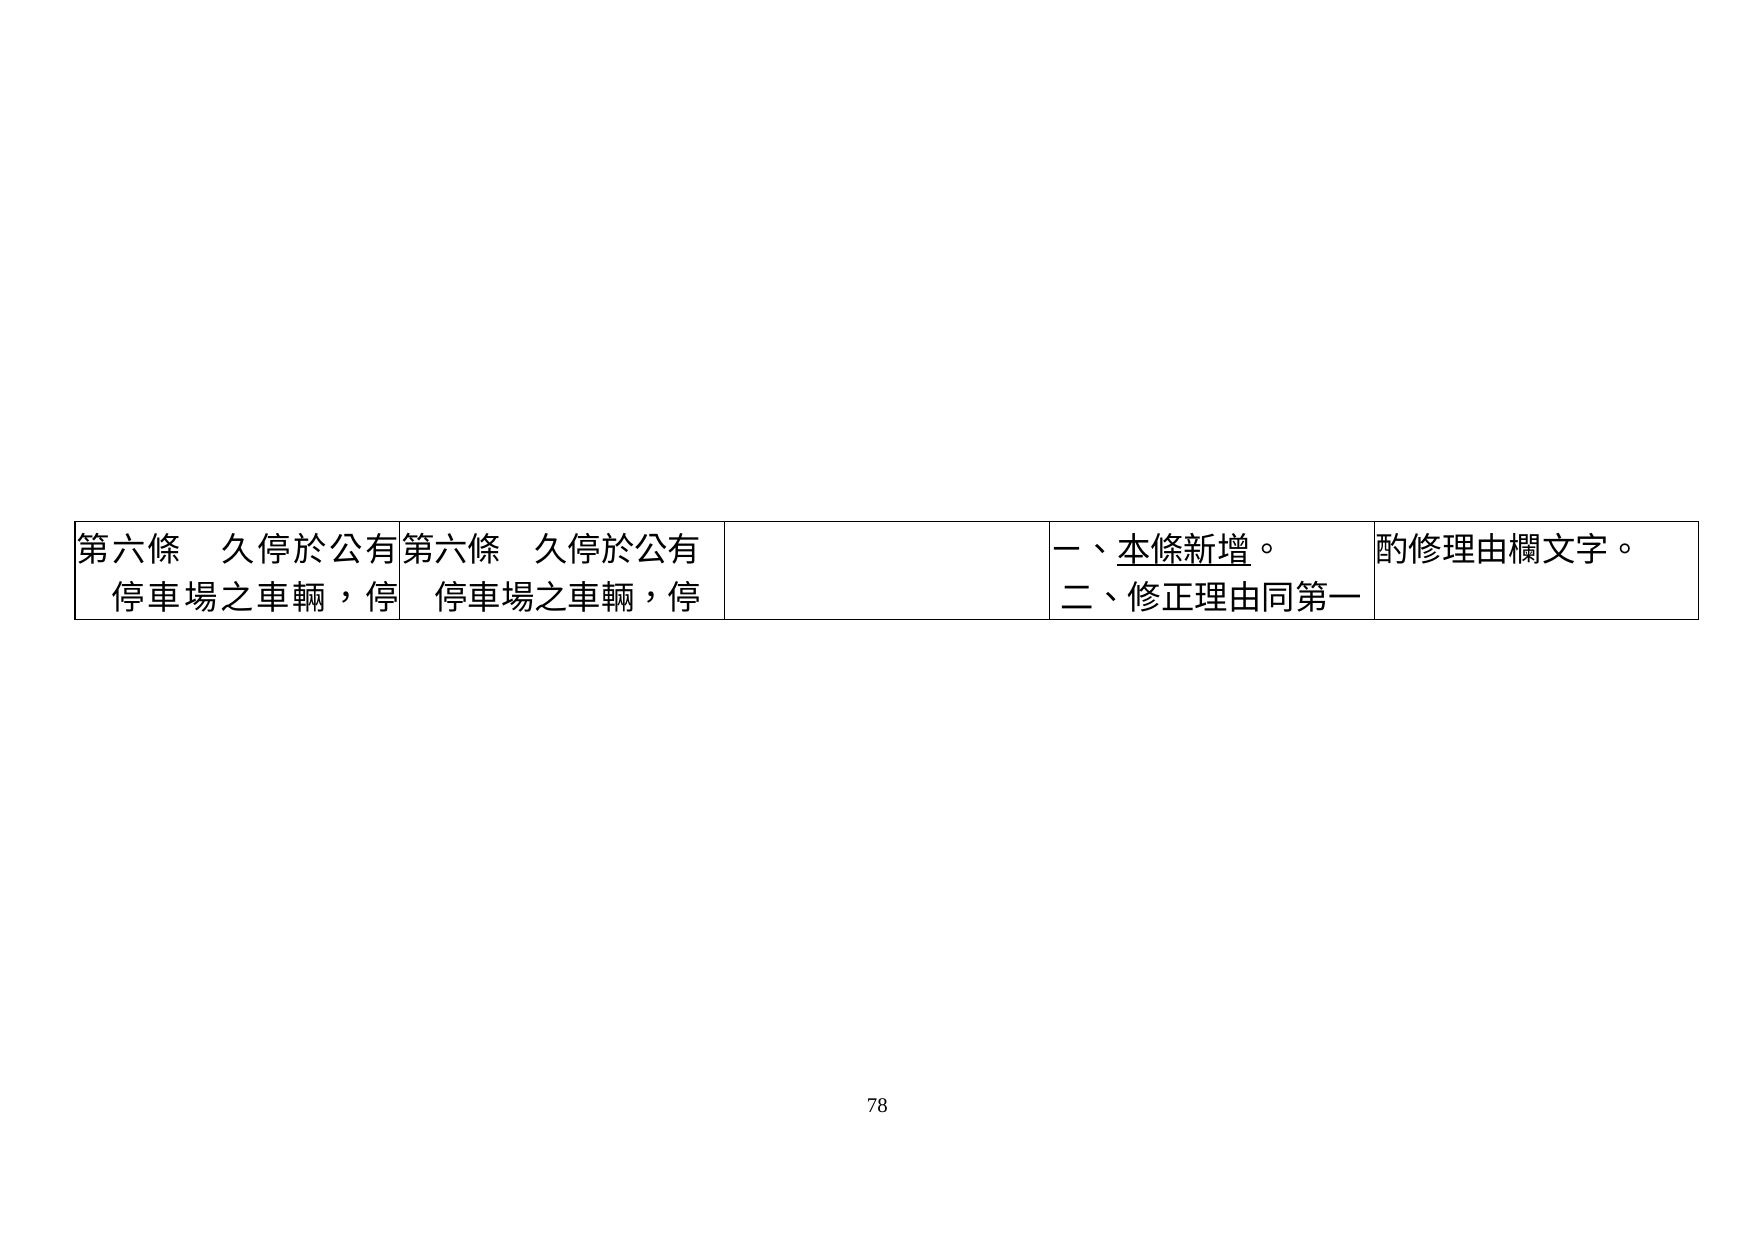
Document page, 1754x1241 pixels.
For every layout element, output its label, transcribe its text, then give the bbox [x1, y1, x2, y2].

table_cell 酌修理由欄文字。 [1375, 522, 1698, 619]
table_cell 第六條 久停於公有停車場之車輛，停 [400, 522, 724, 619]
table_cell [725, 522, 1049, 619]
table_cell 第六條 久停於公有停車場之車輛，停 [76, 522, 399, 619]
table_cell ㄧ、本條新增。 二、修正理由同第一 [1050, 522, 1374, 619]
